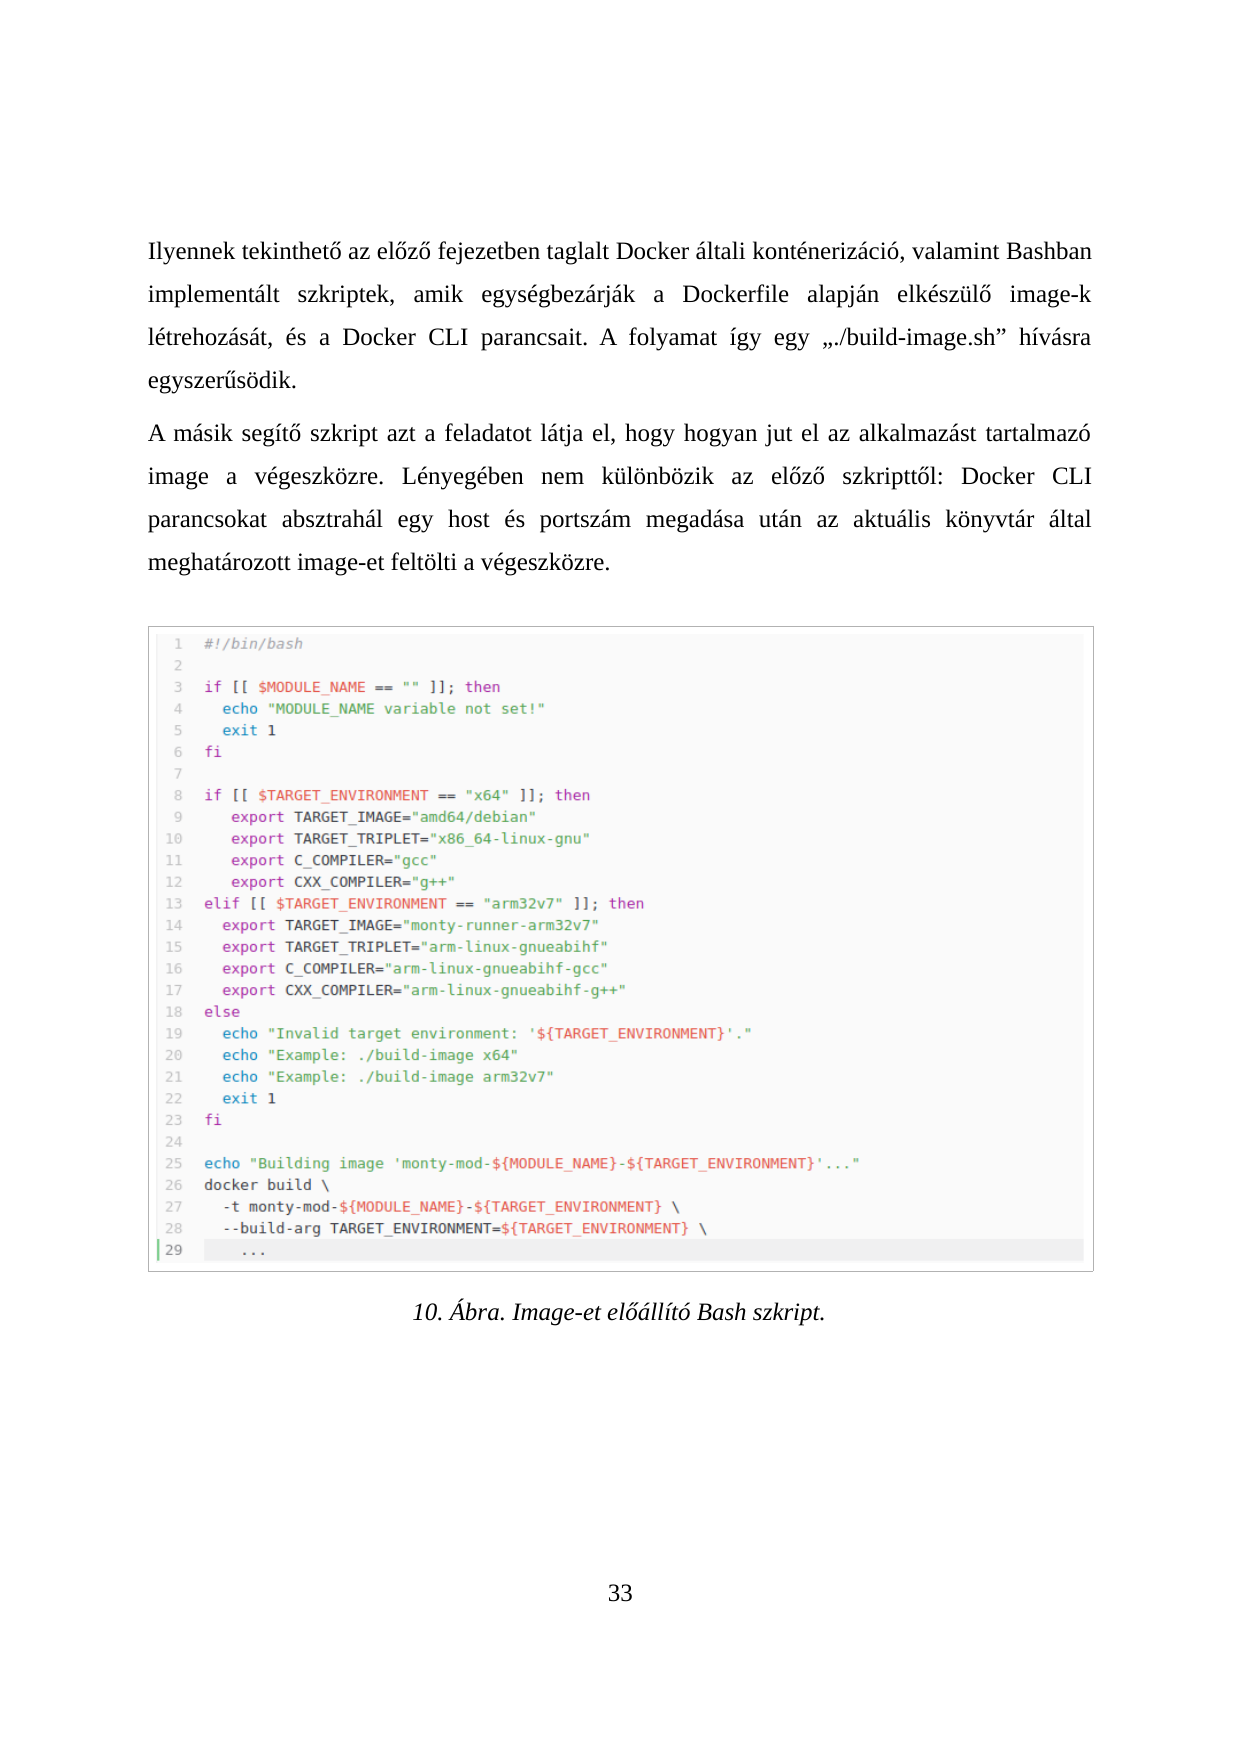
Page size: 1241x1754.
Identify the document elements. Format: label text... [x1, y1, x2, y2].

text A másik segítő szkript azt a feladatot látja el, hogy hogyan jut el az alkalmazást tartalmazó image a végeszközre. Lényegében nem különbözik az előző szkripttől: Docker CLI parancsokat absztrahál egy host és portszám megadása után az aktuális könyvtár által meghatározott image-et feltölti a végeszközre. [148, 418, 1093, 576]
text [148, 614, 1093, 626]
text 10. Ábra. Image-et előállító Bash szkript. [148, 1272, 1093, 1326]
text Ilyennek tekinthető az előző fejezetben taglalt Docker általi konténerizáció, valamint Bashban implementált szkriptek, amik egységbezárják a Dockerfile alapján elkészülő image-k létrehozását, és a Docker CLI parancsait. A folyamat így egy „./build-image.sh” hívásra egyszerűsödik. [148, 236, 1093, 394]
picture [156, 634, 1084, 1263]
text [149, 627, 1093, 1271]
